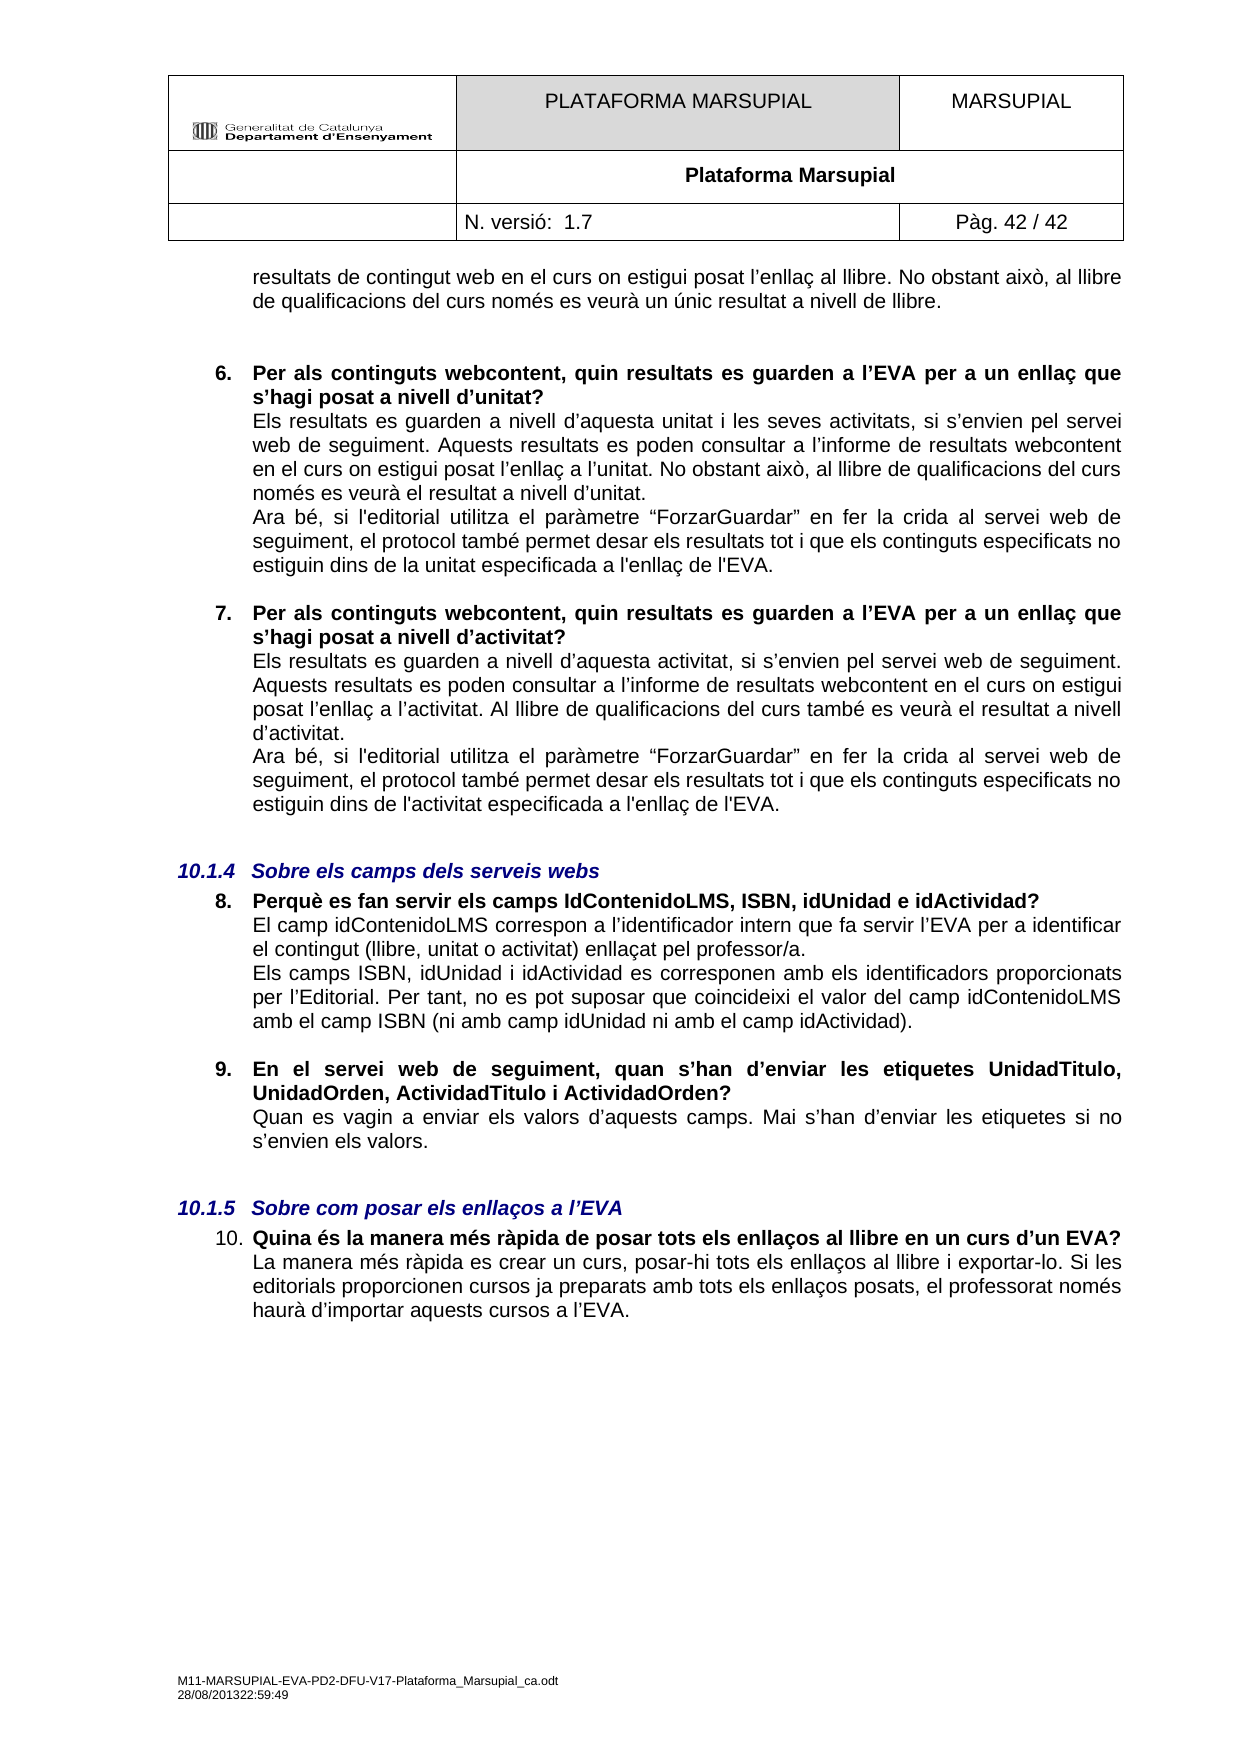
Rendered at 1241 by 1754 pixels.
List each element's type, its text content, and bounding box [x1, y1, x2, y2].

text Els camps ISBN, idUnidad i idActividad es corresponen amb els identificadors proporcionats per l’Editorial. Per tant, no es pot suposar que coincideixi el valor del camp idContenidoLMS amb el camp ISBN (ni amb camp idUnidad ni amb el camp idActividad). [252, 961, 1122, 1033]
subtitle Sobre els camps dels serveis webs [177, 859, 1122, 883]
text El camp idContenidoLMS correspon a l’identificador intern que fa servir l’EVA per a identificar el contingut (llibre, unitat o activitat) enllaçat pel professor/a. [252, 913, 1122, 961]
text Ara bé, si l'editorial utilitza el paràmetre “ForzarGuardar” en fer la crida al servei web de seguiment, el protocol també permet desar els resultats tot i que els continguts especificats no estiguin dins de l'activitat especificada a l'enllaç de l'EVA. [252, 744, 1122, 816]
text Ara bé, si l'editorial utilitza el paràmetre “ForzarGuardar” en fer la crida al servei web de seguiment, el protocol també permet desar els resultats tot i que els continguts especificats no estiguin dins de la unitat especificada a l'enllaç de l'EVA. [252, 505, 1122, 577]
list En el servei web de seguiment, quan s’han d’enviar les etiquetes UnidadTitulo, UnidadOrden, ActividadTitulo i ActividadOrden? [215, 1057, 1122, 1105]
text Els resultats es guarden a nivell d’aquesta unitat i les seves activitats, si s’envien pel servei web de seguiment. Aquests resultats es poden consultar a l’informe de resultats webcontent en el curs on estigui posat l’enllaç a l’unitat. No obstant això, al llibre de qualificacions del curs només es veurà el resultat a nivell d’unitat. [252, 409, 1122, 505]
text Els resultats es guarden a nivell d’aquesta activitat, si s’envien pel servei web de seguiment. Aquests resultats es poden consultar a l’informe de resultats webcontent en el curs on estigui posat l’enllaç a l’activitat. Al llibre de qualificacions del curs també es veurà el resultat a nivell d’activitat. [252, 648, 1122, 744]
list Per als continguts webcontent, quin resultats es guarden a l’EVA per a un enllaç que s’hagi posat a nivell d’unitat? [215, 361, 1122, 409]
list Perquè es fan servir els camps IdContenidoLMS, ISBN, idUnidad e idActividad? [215, 889, 1122, 913]
list Quina és la manera més ràpida de posar tots els enllaços al llibre en un curs d’un EVA? [215, 1226, 1122, 1249]
text resultats de contingut web en el curs on estigui posat l’enllaç al llibre. No obstant això, al llibre de qualificacions del curs només es veurà un únic resultat a nivell de llibre. [252, 265, 1122, 313]
subtitle Sobre com posar els enllaços a l’EVA [177, 1195, 1122, 1219]
list Per als continguts webcontent, quin resultats es guarden a l’EVA per a un enllaç que s’hagi posat a nivell d’activitat? [215, 601, 1122, 648]
text La manera més ràpida es crear un curs, posar-hi tots els enllaços al llibre i exportar-lo. Si les editorials proporcionen cursos ja preparats amb tots els enllaços posats, el professorat només haurà d’importar aquests cursos a l’EVA. [252, 1249, 1122, 1321]
text Quan es vagin a enviar els valors d’aquests camps. Mai s’han d’enviar les etiquetes si no s’envien els valors. [252, 1105, 1122, 1153]
